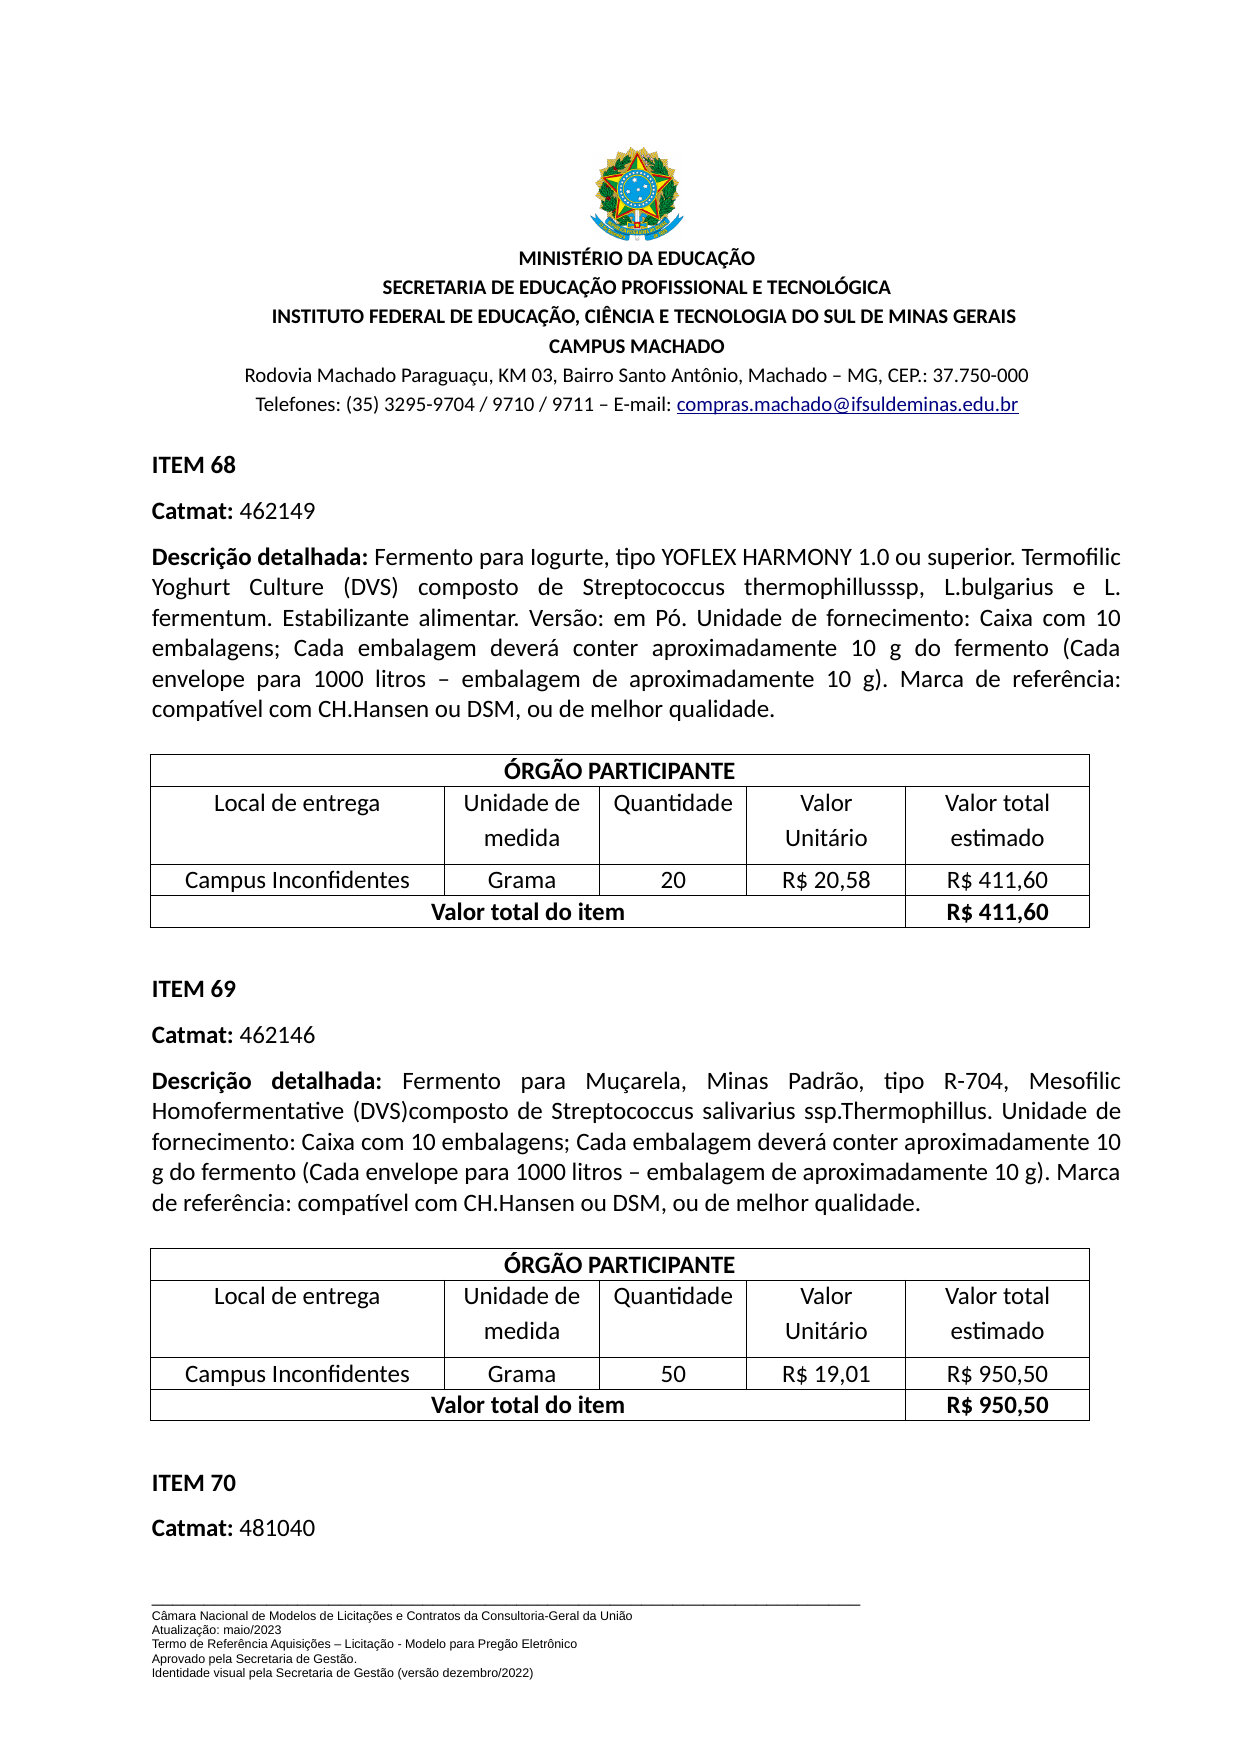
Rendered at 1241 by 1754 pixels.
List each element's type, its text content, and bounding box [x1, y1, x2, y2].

table_cell Quantidade [600, 1281, 746, 1357]
table_cell Valor total do item [151, 1390, 905, 1420]
table_cell Local de entrega [151, 787, 444, 863]
table_cell Grama [445, 1358, 599, 1388]
text Descrição detalhada: Fermento para Muçarela, Minas Padrão, tipo R-704, Mesofilic Homofermentative (DVS)composto de Streptococcus salivarius ssp.Thermophillus. Unidade de fornecimento: Caixa com 10 embalagens; Cada embalagem deverá conter aproximadamente 10 g do fermento (Cada envelope para 1000 litros – embalagem de aproximadamente 10 g). Marca de referência: compatível com CH.Hansen ou DSM, ou de melhor qualidade. [152, 1065, 1122, 1217]
table_cell R$ 411,60 [906, 865, 1089, 895]
text Catmat: 481040 [152, 1513, 1122, 1543]
text ITEM 70 [152, 1467, 1122, 1497]
table_header ÓRGÃO PARTICIPANTE [151, 755, 1089, 786]
table_cell Valor Unitário [747, 1281, 905, 1357]
text Catmat: 462146 [152, 1019, 1122, 1049]
table_cell 20 [600, 865, 746, 895]
text ITEM 68 [152, 449, 1122, 480]
table_cell Unidade de medida [445, 1281, 599, 1357]
table_cell Valor total estimado [906, 1281, 1089, 1357]
table_cell R$ 20,58 [747, 865, 905, 895]
table_cell Unidade de medida [445, 787, 599, 863]
table_cell Valor total estimado [906, 787, 1089, 863]
picture [590, 147, 684, 241]
table_cell Valor Unitário [747, 787, 905, 863]
picture [656, 223, 665, 228]
table_cell Valor total do item [151, 896, 905, 927]
text Catmat: 462149 [152, 495, 1122, 526]
table_header ÓRGÃO PARTICIPANTE [151, 1249, 1089, 1279]
text Descrição detalhada: Fermento para Iogurte, tipo YOFLEX HARMONY 1.0 ou superior. Termofilic Yoghurt Culture (DVS) composto de Streptococcus thermophillusssp, L.bulgarius e L. fermentum. Estabilizante alimentar. Versão: em Pó. Unidade de fornecimento: Caixa com 10 embalagens; Cada embalagem deverá conter aproximadamente 10 g do fermento (Cada envelope para 1000 litros – embalagem de aproximadamente 10 g). Marca de referência: compatível com CH.Hansen ou DSM, ou de melhor qualidade. [152, 541, 1122, 724]
picture [652, 219, 684, 241]
picture [630, 236, 645, 241]
table_cell Campus Inconfidentes [151, 865, 444, 895]
table_cell Quantidade [600, 787, 746, 863]
table_cell R$ 950,50 [906, 1390, 1089, 1420]
table_cell R$ 19,01 [747, 1358, 905, 1388]
table_cell Grama [445, 865, 599, 895]
table_cell R$ 411,60 [906, 896, 1089, 927]
table_cell 50 [600, 1358, 746, 1388]
table_cell Campus Inconfidentes [151, 1358, 444, 1388]
table_cell R$ 950,50 [906, 1358, 1089, 1388]
table_cell Local de entrega [151, 1281, 444, 1357]
text ITEM 69 [152, 973, 1122, 1004]
